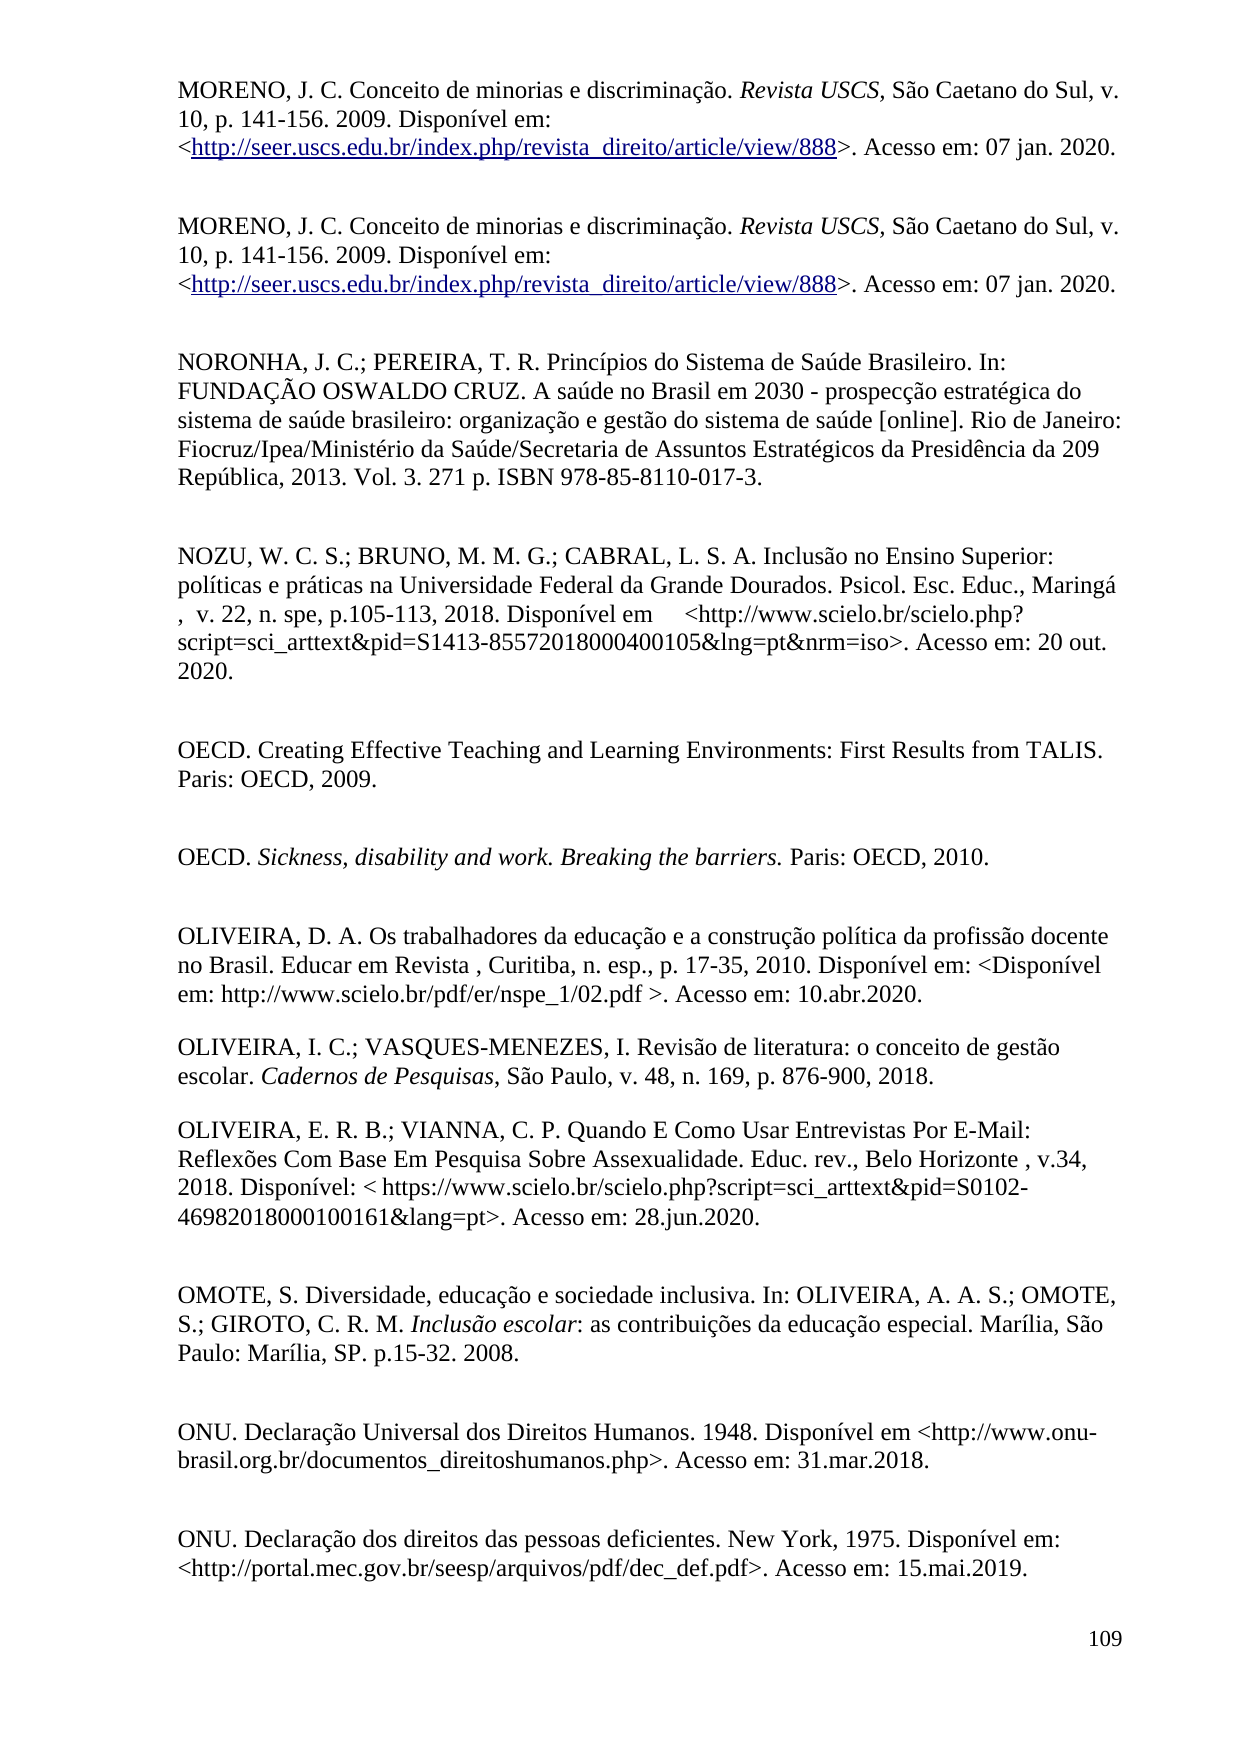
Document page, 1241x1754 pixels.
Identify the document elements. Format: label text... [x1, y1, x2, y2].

text OECD. Sickness, disability and work. Breaking the barriers. Paris: OECD, 2010. [177, 842, 1122, 871]
text ONU. Declaração dos direitos das pessoas deficientes. New York, 1975. Disponível em: <http://portal.mec.gov.br/seesp/arquivos/pdf/dec_def.pdf>. Acesso em: 15.mai.2019. [177, 1524, 1122, 1582]
text OLIVEIRA, E. R. B.; VIANNA, C. P. Quando E Como Usar Entrevistas Por E-Mail: Reflexões Com Base Em Pesquisa Sobre Assexualidade. Educ. rev., Belo Horizonte , v.34, 2018. Disponível: < https://www.scielo.br/scielo.php?script=sci_arttext&pid=S0102-46982018000100161&lang=pt>. Acesso em: 28.jun.2020. [177, 1115, 1122, 1230]
text ONU. Declaração Universal dos Direitos Humanos. 1948. Disponível em <http://www.onu-brasil.org.br/documentos_direitoshumanos.php>. Acesso em: 31.mar.2018. [177, 1417, 1122, 1474]
text OMOTE, S. Diversidade, educação e sociedade inclusiva. In: OLIVEIRA, A. A. S.; OMOTE, S.; GIROTO, C. R. M. Inclusão escolar: as contribuições da educação especial. Marília, São Paulo: Marília, SP. p.15-32. 2008. [177, 1280, 1122, 1367]
text OLIVEIRA, I. C.; VASQUES-MENEZES, I. Revisão de literatura: o conceito de gestão escolar. Cadernos de Pesquisas, São Paulo, v. 48, n. 169, p. 876-900, 2018. [177, 1032, 1122, 1090]
text OLIVEIRA, D. A. Os trabalhadores da educação e a construção política da profissão docente no Brasil. Educar em Revista , Curitiba, n. esp., p. 17-35, 2010. Disponível em: <Disponível em: http://www.scielo.br/pdf/er/nspe_1/02.pdf >. Acesso em: 10.abr.2020. [177, 921, 1122, 1007]
text NORONHA, J. C.; PEREIRA, T. R. Princípios do Sistema de Saúde Brasileiro. In: FUNDAÇÃO OSWALDO CRUZ. A saúde no Brasil em 2030 - prospecção estratégica do sistema de saúde brasileiro: organização e gestão do sistema de saúde [online]. Rio de Janeiro: Fiocruz/Ipea/Ministério da Saúde/Secretaria de Assuntos Estratégicos da Presidência da 209 República, 2013. Vol. 3. 271 p. ISBN 978-85-8110-017-3. [177, 347, 1122, 491]
text MORENO, J. C. Conceito de minorias e discriminação. Revista USCS, São Caetano do Sul, v. 10, p. 141-156. 2009. Disponível em: <http://seer.uscs.edu.br/index.php/revista_direito/article/view/888>. Acesso em: 07 jan. 2020. [177, 211, 1122, 297]
text MORENO, J. C. Conceito de minorias e discriminação. Revista USCS, São Caetano do Sul, v. 10, p. 141-156. 2009. Disponível em: <http://seer.uscs.edu.br/index.php/revista_direito/article/view/888>. Acesso em: 07 jan. 2020. [177, 75, 1122, 161]
text OECD. Creating Effective Teaching and Learning Environments: First Results from TALIS. Paris: OECD, 2009. [177, 735, 1122, 792]
text NOZU, W. C. S.; BRUNO, M. M. G.; CABRAL, L. S. A. Inclusão no Ensino Superior: políticas e práticas na Universidade Federal da Grande Dourados. Psicol. Esc. Educ., Maringá , v. 22, n. spe, p.105-113, 2018. Disponível em <http://www.scielo.br/scielo.php?script=sci_arttext&pid=S1413-85572018000400105&lng=pt&nrm=iso>. Acesso em: 20 out. 2020. [177, 541, 1122, 685]
